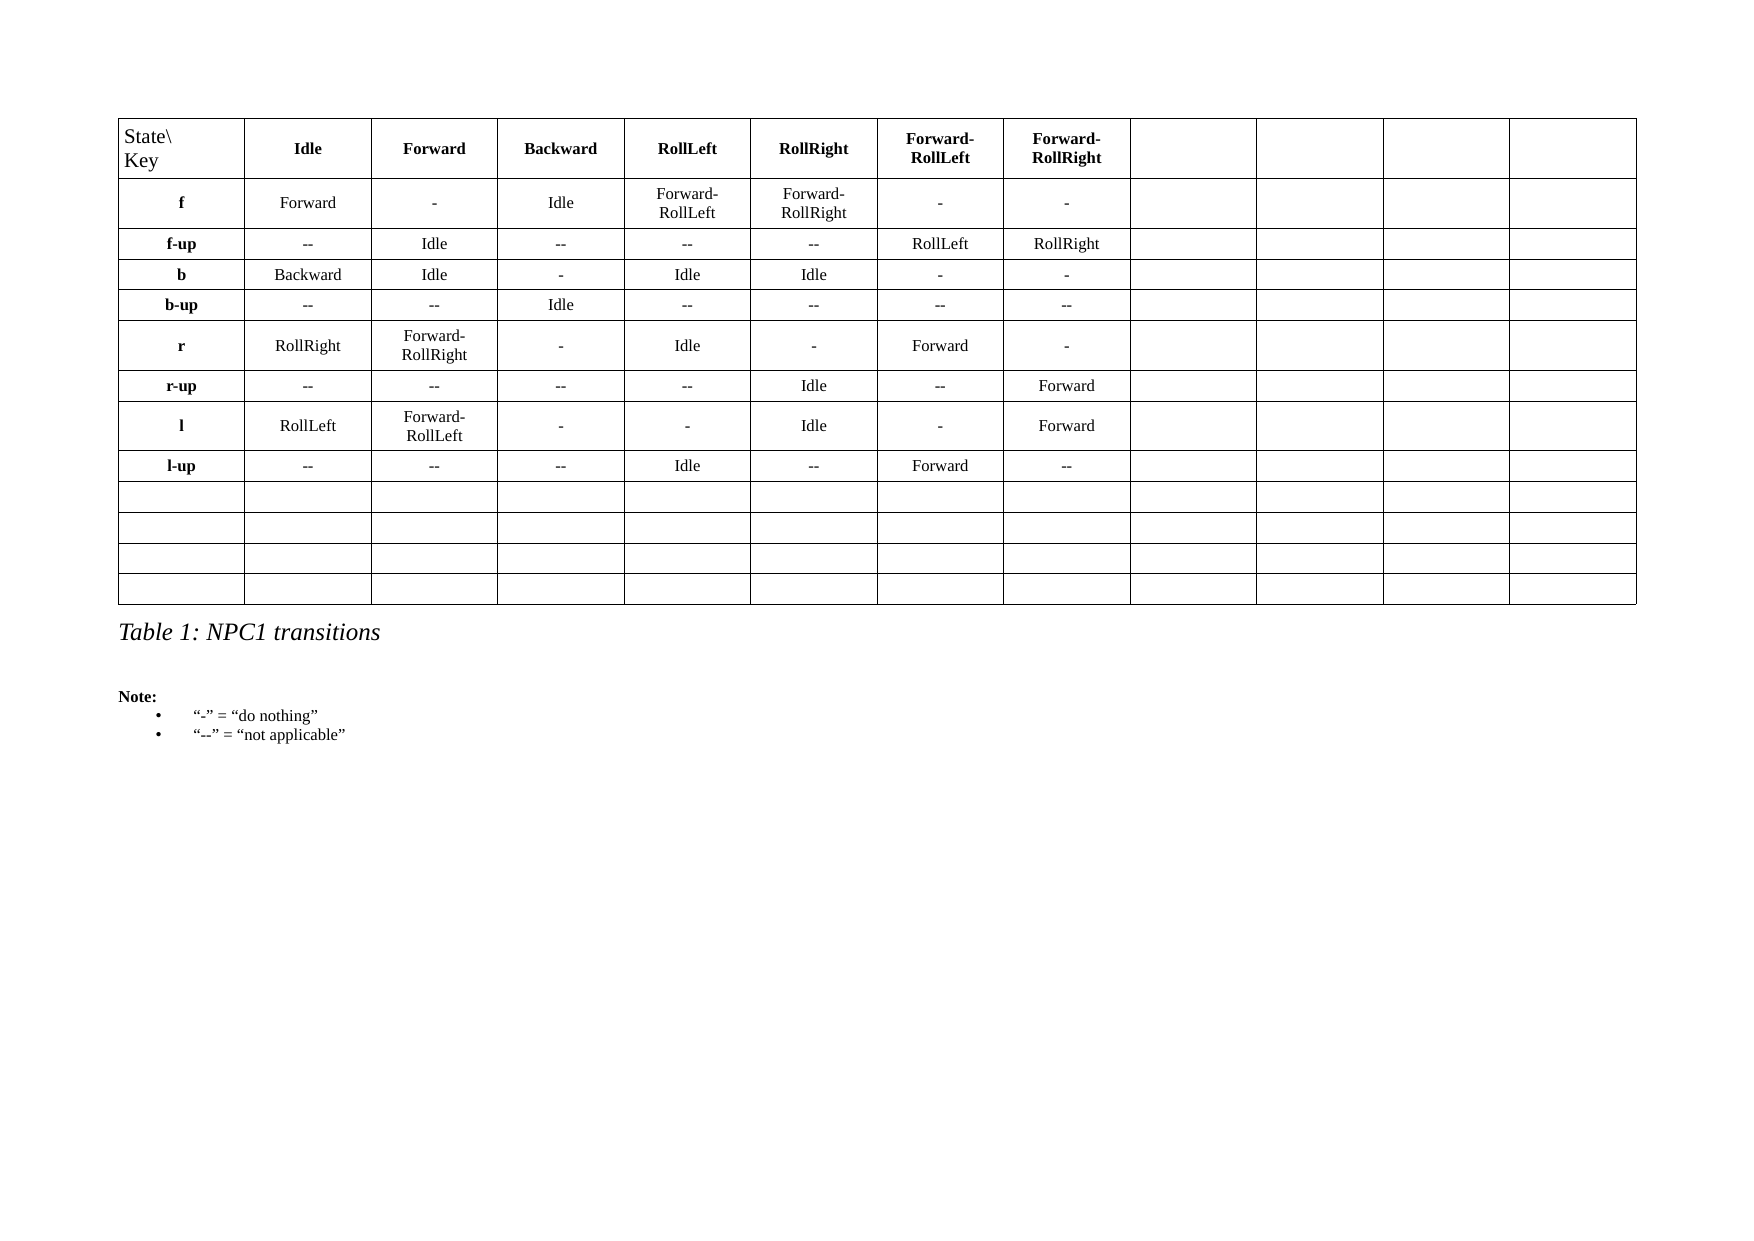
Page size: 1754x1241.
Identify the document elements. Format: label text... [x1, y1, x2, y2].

table_cell [1384, 544, 1509, 573]
table_cell [498, 574, 624, 604]
table_cell f [119, 179, 244, 228]
table_cell r [119, 321, 244, 370]
table_cell -- [1004, 451, 1130, 481]
table_cell [1131, 371, 1256, 401]
table_cell [1131, 574, 1256, 604]
table_cell - [498, 402, 624, 450]
text Table 1: NPC1 transitions [118, 617, 1636, 645]
table_cell -- [372, 451, 497, 481]
table_cell [119, 482, 244, 512]
table_header Forward [372, 119, 497, 178]
table_cell [372, 482, 497, 512]
table_header State\ Key [119, 119, 244, 178]
table_cell - [878, 402, 1003, 450]
table_cell - [498, 260, 624, 289]
table_cell -- [625, 371, 750, 401]
table_cell [372, 544, 497, 573]
table_cell -- [372, 371, 497, 401]
table_cell -- [878, 290, 1003, 320]
table_cell Forward-RollLeft [625, 179, 750, 228]
table_cell [625, 544, 750, 573]
table_cell Backward [245, 260, 371, 289]
table_cell [1257, 371, 1383, 401]
table_cell [1510, 260, 1636, 289]
table_cell [1384, 513, 1509, 543]
table_cell [1384, 229, 1509, 258]
table_cell - [625, 402, 750, 450]
table_cell b-up [119, 290, 244, 320]
table_cell [1384, 371, 1509, 401]
table_cell f-up [119, 229, 244, 258]
table_header Forward-RollRight [1004, 119, 1130, 178]
table_cell [1004, 482, 1130, 512]
table_cell - [878, 260, 1003, 289]
table_cell [1510, 482, 1636, 512]
table_header [1131, 119, 1256, 178]
table_cell [878, 513, 1003, 543]
table_cell [1131, 179, 1256, 228]
table_cell [372, 513, 497, 543]
table_cell [1510, 402, 1636, 450]
table_cell [1384, 179, 1509, 228]
table_cell -- [1004, 290, 1130, 320]
table_cell [1131, 482, 1256, 512]
table_cell [1384, 260, 1509, 289]
table_cell Idle [625, 260, 750, 289]
table_cell [1257, 544, 1383, 573]
table_cell [1257, 179, 1383, 228]
table_header Idle [245, 119, 371, 178]
table_cell [1131, 402, 1256, 450]
table_cell - [1004, 179, 1130, 228]
table_cell [245, 513, 371, 543]
table_cell [751, 544, 877, 573]
table_cell - [751, 321, 877, 370]
table_cell Idle [498, 290, 624, 320]
table_cell RollLeft [878, 229, 1003, 258]
table_cell -- [372, 290, 497, 320]
table_cell [245, 482, 371, 512]
table_cell Forward [245, 179, 371, 228]
table_cell [1257, 321, 1383, 370]
table_cell -- [245, 371, 371, 401]
table_cell -- [245, 290, 371, 320]
table_cell - [1004, 260, 1130, 289]
table_cell -- [625, 229, 750, 258]
table_cell [1384, 402, 1509, 450]
table_cell [1510, 451, 1636, 481]
table_cell Forward [1004, 371, 1130, 401]
table_cell -- [245, 451, 371, 481]
table_header RollLeft [625, 119, 750, 178]
table_cell [1004, 574, 1130, 604]
table_cell RollRight [245, 321, 371, 370]
table_cell l-up [119, 451, 244, 481]
table_cell -- [498, 371, 624, 401]
table_cell -- [625, 290, 750, 320]
table_cell [1510, 371, 1636, 401]
table_cell RollRight [1004, 229, 1130, 258]
table_header RollRight [751, 119, 877, 178]
table_cell RollLeft [245, 402, 371, 450]
table_cell Forward [878, 451, 1003, 481]
table_cell Idle [751, 371, 877, 401]
table_cell [878, 574, 1003, 604]
table_cell [1257, 482, 1383, 512]
table_cell Idle [498, 179, 624, 228]
table_cell [1384, 290, 1509, 320]
table_cell - [1004, 321, 1130, 370]
table_cell [878, 482, 1003, 512]
table_cell [625, 482, 750, 512]
table_cell -- [751, 290, 877, 320]
table_cell [1510, 321, 1636, 370]
table_cell [1004, 513, 1130, 543]
table_header [1257, 119, 1383, 178]
table_cell [1257, 402, 1383, 450]
table_cell [119, 544, 244, 573]
table_cell [1131, 260, 1256, 289]
table_header Forward-RollLeft [878, 119, 1003, 178]
table_cell [878, 544, 1003, 573]
table_cell [1384, 321, 1509, 370]
table_cell [1510, 513, 1636, 543]
table_cell [498, 544, 624, 573]
table_cell -- [878, 371, 1003, 401]
table_cell -- [751, 229, 877, 258]
table_cell [751, 513, 877, 543]
table_cell [1384, 451, 1509, 481]
table_cell [372, 574, 497, 604]
table_cell [1131, 513, 1256, 543]
table_cell [1257, 451, 1383, 481]
table_cell [1510, 290, 1636, 320]
table_cell Forward [1004, 402, 1130, 450]
list “--” = “not applicable” [156, 725, 1636, 744]
table_cell Idle [751, 402, 877, 450]
table_cell [1131, 321, 1256, 370]
table_cell [498, 513, 624, 543]
table_cell [245, 574, 371, 604]
table_cell [245, 544, 371, 573]
table_cell [1257, 260, 1383, 289]
table_cell r-up [119, 371, 244, 401]
table_cell [1384, 482, 1509, 512]
table_header [1384, 119, 1509, 178]
table_cell [1384, 574, 1509, 604]
table_cell [1510, 574, 1636, 604]
table_cell [751, 482, 877, 512]
table_cell Idle [372, 229, 497, 258]
table_cell Idle [625, 321, 750, 370]
table_cell l [119, 402, 244, 450]
table_cell [1131, 229, 1256, 258]
table_cell -- [751, 451, 877, 481]
table_cell [625, 513, 750, 543]
table_cell [1257, 229, 1383, 258]
table_cell [119, 574, 244, 604]
table_cell Idle [372, 260, 497, 289]
table_cell [1510, 229, 1636, 258]
table_cell [751, 574, 877, 604]
table_cell -- [498, 451, 624, 481]
table_cell Idle [625, 451, 750, 481]
table_cell Forward-RollRight [372, 321, 497, 370]
text Note: [118, 687, 1636, 706]
table_cell - [372, 179, 497, 228]
table_cell -- [245, 229, 371, 258]
table_cell Forward-RollLeft [372, 402, 497, 450]
table_cell [119, 513, 244, 543]
table_header Backward [498, 119, 624, 178]
table_cell [1510, 544, 1636, 573]
table_cell [1131, 451, 1256, 481]
table_cell [1257, 574, 1383, 604]
table_cell [625, 574, 750, 604]
table_cell Forward [878, 321, 1003, 370]
table_cell [1257, 290, 1383, 320]
table_cell - [498, 321, 624, 370]
table_cell [1510, 179, 1636, 228]
table_cell b [119, 260, 244, 289]
table_header [1510, 119, 1636, 178]
table_cell [1131, 290, 1256, 320]
table_cell [1004, 544, 1130, 573]
list “-” = “do nothing” [156, 706, 1636, 725]
table_cell [1131, 544, 1256, 573]
table_cell - [878, 179, 1003, 228]
table_cell -- [498, 229, 624, 258]
table_cell [498, 482, 624, 512]
table_cell Forward-RollRight [751, 179, 877, 228]
table_cell [1257, 513, 1383, 543]
table_cell Idle [751, 260, 877, 289]
